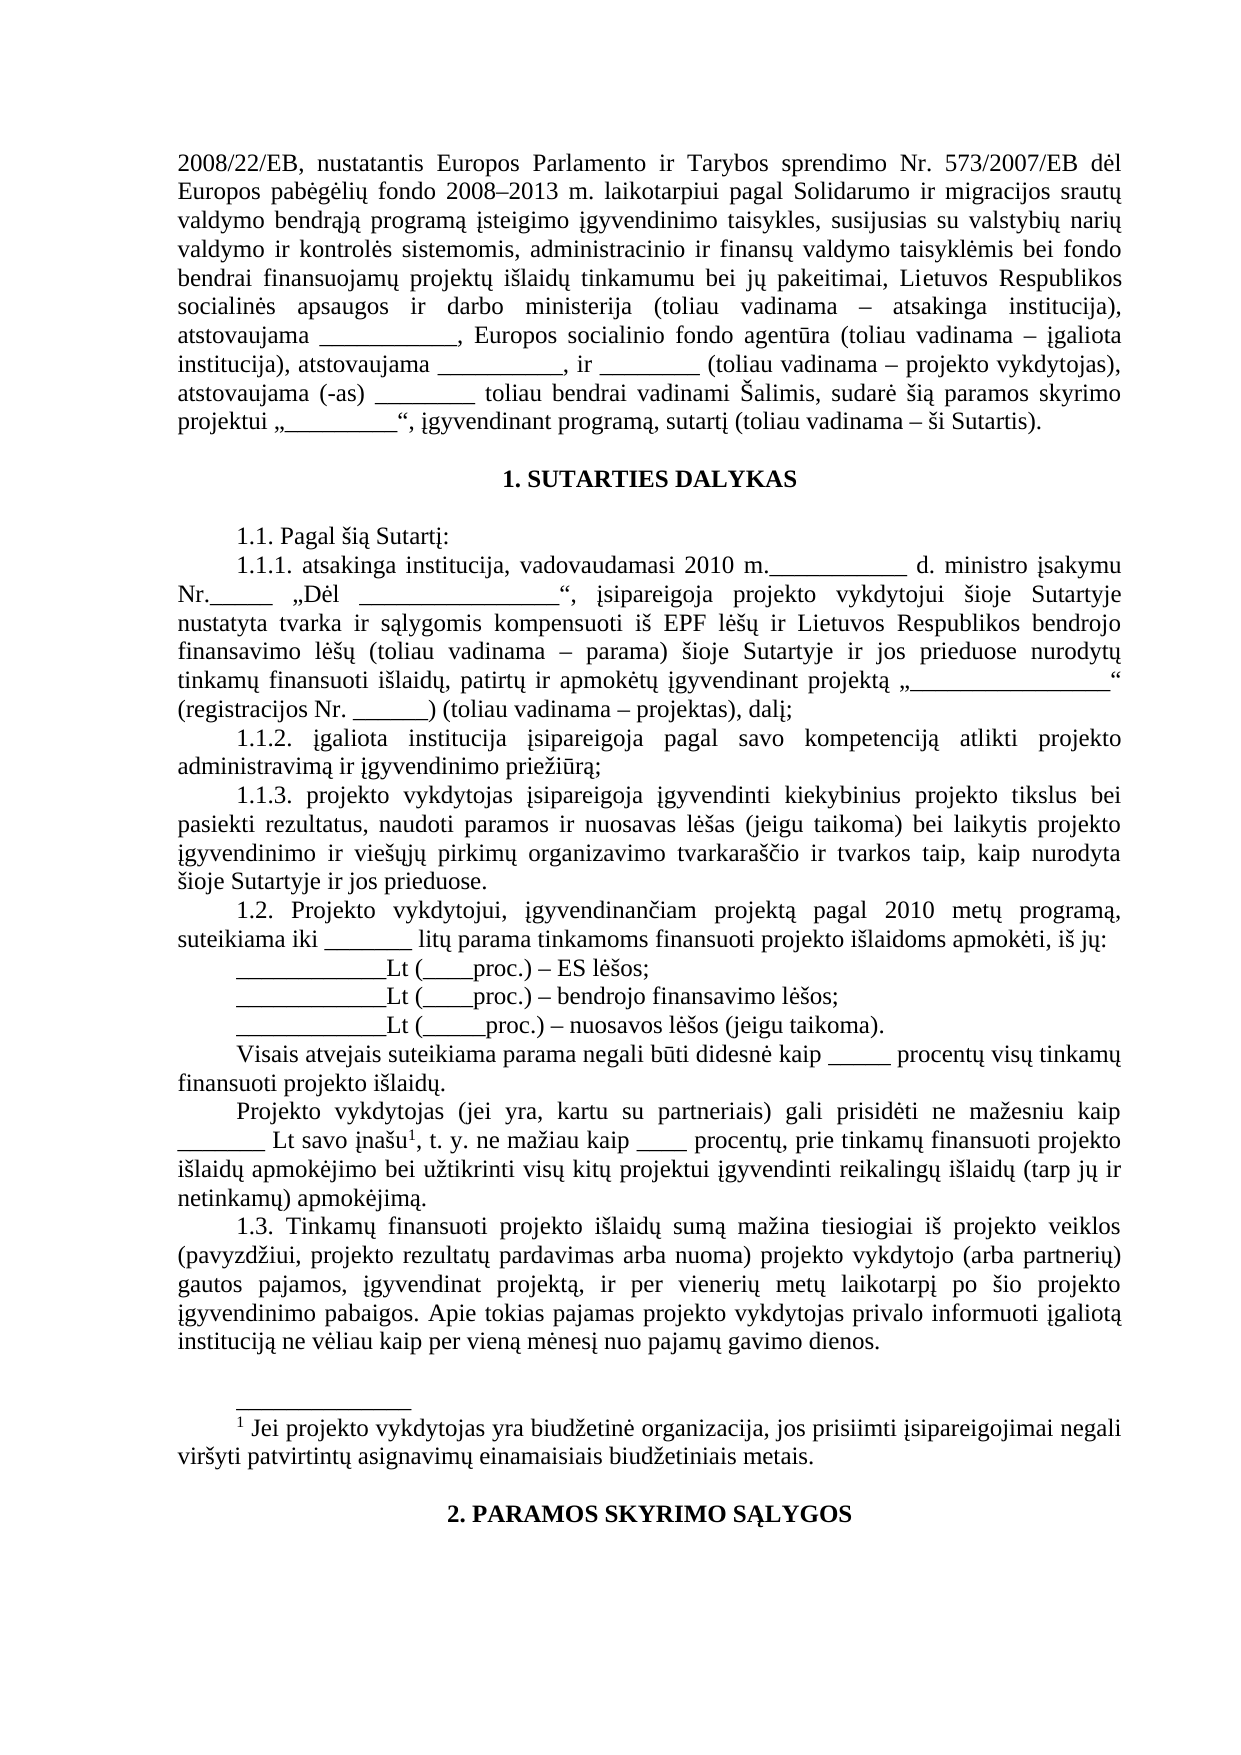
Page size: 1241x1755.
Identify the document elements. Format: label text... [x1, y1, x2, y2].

text 1.2. Projekto vykdytojui, įgyvendinančiam projektą pagal 2010 metų programą, suteikiama iki _______ litų parama tinkamoms finansuoti projekto išlaidoms apmokėti, iš jų: [177, 895, 1122, 953]
text 1.1. Pagal šią Sutartį: [177, 521, 1122, 550]
text 1.1.1. atsakinga institucija, vadovaudamasi 2010 m.___________ d. ministro įsakymu Nr._____ „Dėl ________________“, įsipareigoja projekto vykdytojui šioje Sutartyje nustatyta tvarka ir sąlygomis kompensuoti iš EPF lėšų ir Lietuvos Respublikos bendrojo finansavimo lėšų (toliau vadinama – parama) šioje Sutartyje ir jos prieduose nurodytų tinkamų finansuoti išlaidų, patirtų ir apmokėtų įgyvendinant projektą „________________“ (registracijos Nr. ______) (toliau vadinama – projektas), dalį; [177, 550, 1122, 723]
text ____________Lt (____proc.) – bendrojo finansavimo lėšos; [177, 981, 1122, 1010]
text 1. SUTARTIES DALYKAS [177, 464, 1122, 493]
text 1 Jei projekto vykdytojas yra biudžetinė organizacija, jos prisiimti įsipareigojimai negali viršyti patvirtintų asignavimų einamaisiais biudžetiniais metais. [177, 1413, 1122, 1470]
text Visais atvejais suteikiama parama negali būti didesnė kaip _____ procentų visų tinkamų finansuoti projekto išlaidų. [177, 1039, 1122, 1096]
text 2008/22/EB, nustatantis Europos Parlamento ir Tarybos sprendimo Nr. 573/2007/EB dėl Europos pabėgėlių fondo 2008–2013 m. laikotarpiui pagal Solidarumo ir migracijos srautų valdymo bendrąją programą įsteigimo įgyvendinimo taisykles, susijusias su valstybių narių valdymo ir kontrolės sistemomis, administracinio ir finansų valdymo taisyklėmis bei fondo bendrai finansuojamų projektų išlaidų tinkamumu bei jų pakeitimai, Lietuvos Respublikos socialinės apsaugos ir darbo ministerija (toliau vadinama – atsakinga institucija), atstovaujama ___________, Europos socialinio fondo agentūra (toliau vadinama – įgaliota institucija), atstovaujama __________, ir ________ (toliau vadinama – projekto vykdytojas), atstovaujama (-as) ________ toliau bendrai vadinami Šalimis, sudarė šią paramos skyrimo projektui „_________“, įgyvendinant programą, sutartį (toliau vadinama – ši Sutartis). [177, 148, 1122, 435]
text ____________Lt (_____proc.) – nuosavos lėšos (jeigu taikoma). [177, 1010, 1122, 1039]
text ______________ [177, 1384, 1122, 1413]
text 1.1.3. projekto vykdytojas įsipareigoja įgyvendinti kiekybinius projekto tikslus bei pasiekti rezultatus, naudoti paramos ir nuosavas lėšas (jeigu taikoma) bei laikytis projekto įgyvendinimo ir viešųjų pirkimų organizavimo tvarkaraščio ir tvarkos taip, kaip nurodyta šioje Sutartyje ir jos prieduose. [177, 780, 1122, 895]
text 2. PARAMOS SKYRIMO SĄLYGOS [177, 1499, 1122, 1528]
text Projekto vykdytojas (jei yra, kartu su partneriais) gali prisidėti ne mažesniu kaip _______ Lt savo įnašu1, t. y. ne mažiau kaip ____ procentų, prie tinkamų finansuoti projekto išlaidų apmokėjimo bei užtikrinti visų kitų projektui įgyvendinti reikalingų išlaidų (tarp jų ir netinkamų) apmokėjimą. [177, 1096, 1122, 1211]
text ____________Lt (____proc.) – ES lėšos; [177, 953, 1122, 981]
text 1.3. Tinkamų finansuoti projekto išlaidų sumą mažina tiesiogiai iš projekto veiklos (pavyzdžiui, projekto rezultatų pardavimas arba nuoma) projekto vykdytojo (arba partnerių) gautos pajamos, įgyvendinat projektą, ir per vienerių metų laikotarpį po šio projekto įgyvendinimo pabaigos. Apie tokias pajamas projekto vykdytojas privalo informuoti įgaliotą instituciją ne vėliau kaip per vieną mėnesį nuo pajamų gavimo dienos. [177, 1211, 1122, 1355]
text 1.1.2. įgaliota institucija įsipareigoja pagal savo kompetenciją atlikti projekto administravimą ir įgyvendinimo priežiūrą; [177, 723, 1122, 780]
